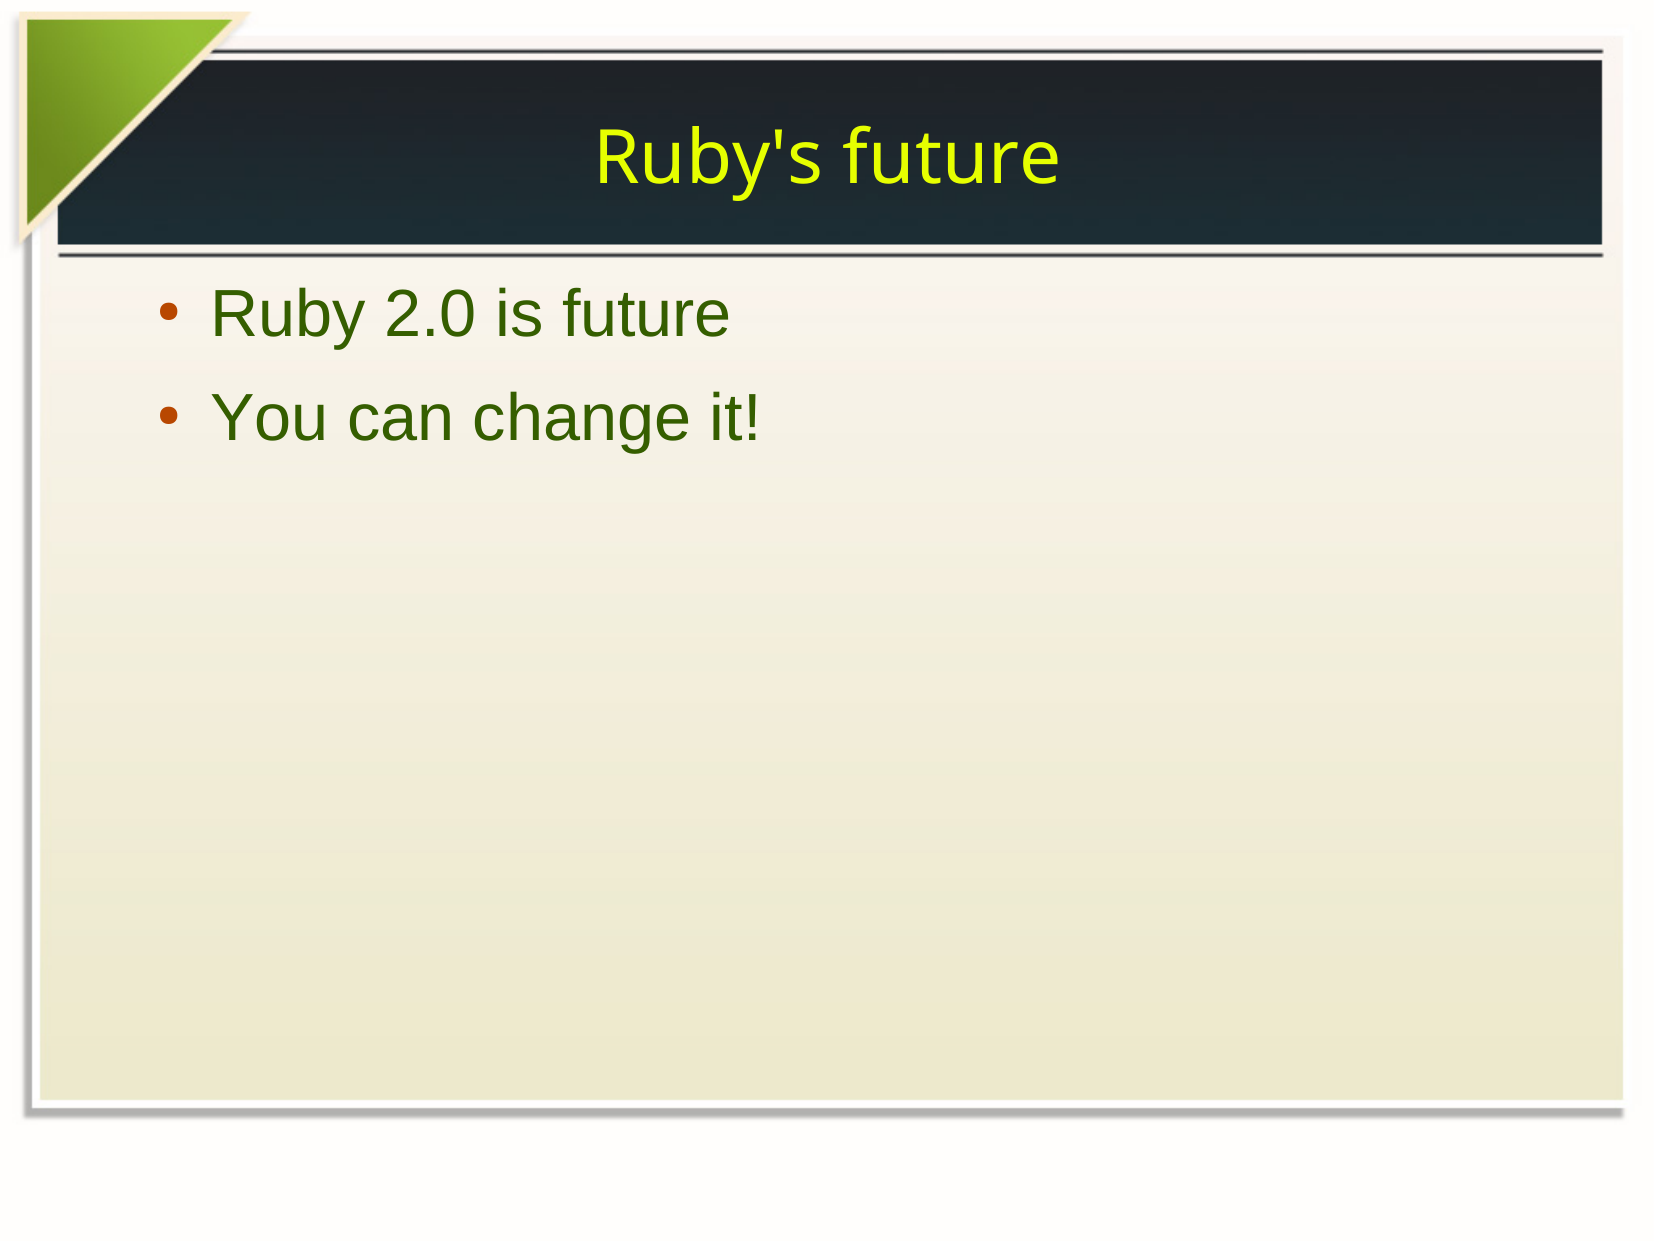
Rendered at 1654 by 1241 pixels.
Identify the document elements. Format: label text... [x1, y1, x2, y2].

list Ruby 2.0 is future You can change it! [121, 276, 1534, 1087]
picture [0, 0, 1654, 1241]
title Ruby's future [121, 73, 1534, 237]
